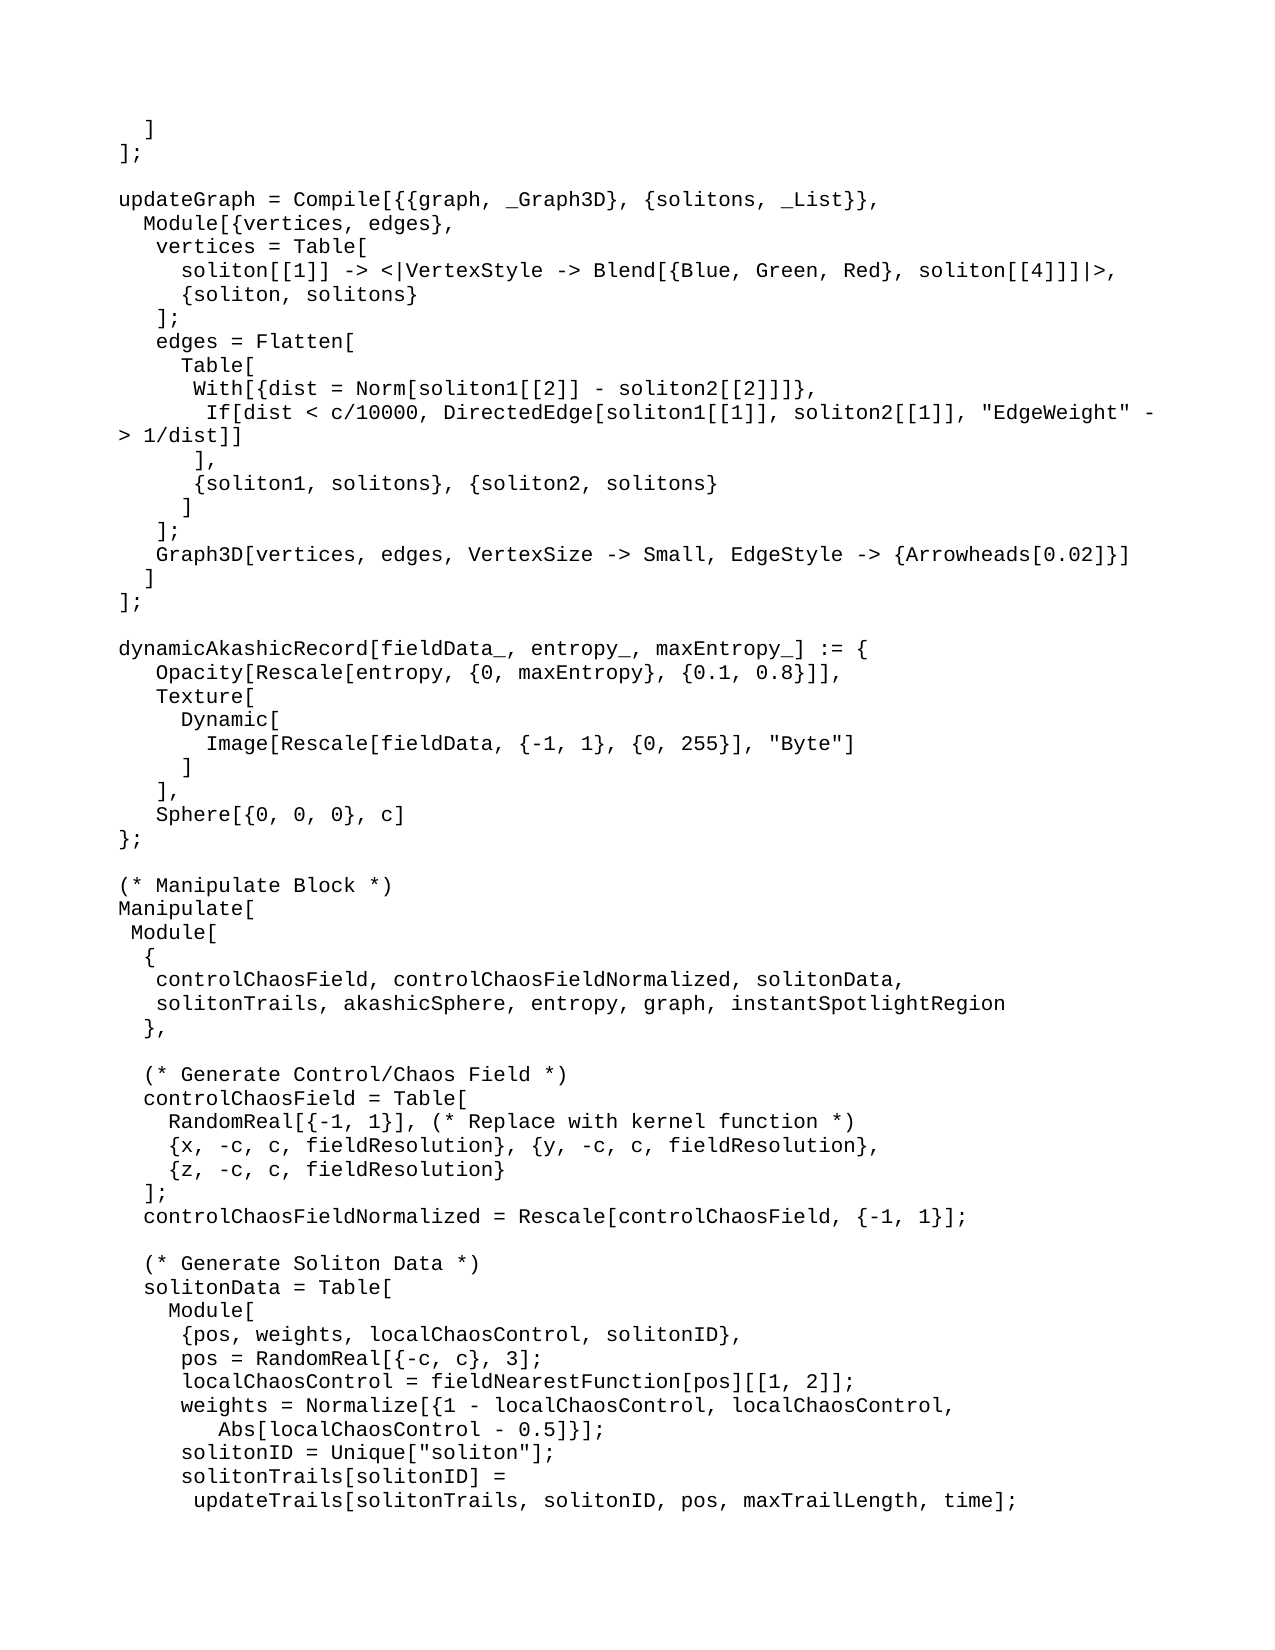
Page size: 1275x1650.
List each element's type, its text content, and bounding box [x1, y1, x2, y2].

text }, [118, 1017, 1157, 1040]
text (* Generate Soliton Data *) [118, 1253, 1157, 1277]
text ] [118, 757, 1157, 780]
text RandomReal[{-1, 1}], (* Replace with kernel function *) [118, 1111, 1157, 1135]
text }; [118, 827, 1157, 851]
text updateGraph = Compile[{{graph, _Graph3D}, {solitons, _List}}, [118, 189, 1157, 213]
text Image[Rescale[fieldData, {-1, 1}, {0, 255}], "Byte"] [118, 733, 1157, 757]
text ]; [118, 1182, 1157, 1206]
text Table[ [118, 354, 1157, 378]
text Graph3D[vertices, edges, VertexSize -> Small, EdgeStyle -> {Arrowheads[0.02]}] [118, 544, 1157, 567]
text Opacity[Rescale[entropy, {0, maxEntropy}, {0.1, 0.8}]], [118, 662, 1157, 686]
text With[{dist = Norm[soliton1[[2]] - soliton2[[2]]]}, [118, 378, 1157, 402]
text (* Manipulate Block *) [118, 875, 1157, 898]
text Texture[ [118, 686, 1157, 709]
text {soliton, solitons} [118, 284, 1157, 307]
text soliton[[1]] -> <|VertexStyle -> Blend[{Blue, Green, Red}, soliton[[4]]]|>, [118, 260, 1157, 284]
text ]; [118, 307, 1157, 331]
text dynamicAkashicRecord[fieldData_, entropy_, maxEntropy_] := { [118, 638, 1157, 662]
text ]; [118, 591, 1157, 615]
text Abs[localChaosControl - 0.5]}]; [118, 1419, 1157, 1442]
text ] [118, 118, 1157, 142]
text solitonTrails[solitonID] = [118, 1466, 1157, 1489]
text updateTrails[solitonTrails, solitonID, pos, maxTrailLength, time]; [118, 1489, 1157, 1513]
text vertices = Table[ [118, 236, 1157, 260]
text solitonTrails, akashicSphere, entropy, graph, instantSpotlightRegion [118, 993, 1157, 1017]
text {x, -c, c, fieldResolution}, {y, -c, c, fieldResolution}, [118, 1135, 1157, 1158]
text Module[{vertices, edges}, [118, 213, 1157, 236]
text {z, -c, c, fieldResolution} [118, 1158, 1157, 1182]
text Module[ [118, 1300, 1157, 1324]
text If[dist < c/10000, DirectedEdge[soliton1[[1]], soliton2[[1]], "EdgeWeight" -> 1/dist]] [118, 402, 1157, 449]
text edges = Flatten[ [118, 331, 1157, 354]
text { [118, 946, 1157, 969]
text ], [118, 449, 1157, 473]
text ] [118, 567, 1157, 591]
text ] [118, 496, 1157, 520]
text localChaosControl = fieldNearestFunction[pos][[1, 2]]; [118, 1371, 1157, 1395]
text ]; [118, 520, 1157, 544]
text ], [118, 780, 1157, 804]
text (* Generate Control/Chaos Field *) [118, 1064, 1157, 1088]
text ]; [118, 142, 1157, 165]
text solitonData = Table[ [118, 1277, 1157, 1300]
text solitonID = Unique["soliton"]; [118, 1442, 1157, 1466]
text Manipulate[ [118, 898, 1157, 922]
text pos = RandomReal[{-c, c}, 3]; [118, 1348, 1157, 1371]
text {soliton1, solitons}, {soliton2, solitons} [118, 473, 1157, 496]
text Sphere[{0, 0, 0}, c] [118, 804, 1157, 827]
text Dynamic[ [118, 709, 1157, 733]
text controlChaosFieldNormalized = Rescale[controlChaosField, {-1, 1}]; [118, 1206, 1157, 1229]
text weights = Normalize[{1 - localChaosControl, localChaosControl, [118, 1395, 1157, 1419]
text controlChaosField = Table[ [118, 1088, 1157, 1111]
text Module[ [118, 922, 1157, 946]
text {pos, weights, localChaosControl, solitonID}, [118, 1324, 1157, 1348]
text controlChaosField, controlChaosFieldNormalized, solitonData, [118, 969, 1157, 993]
